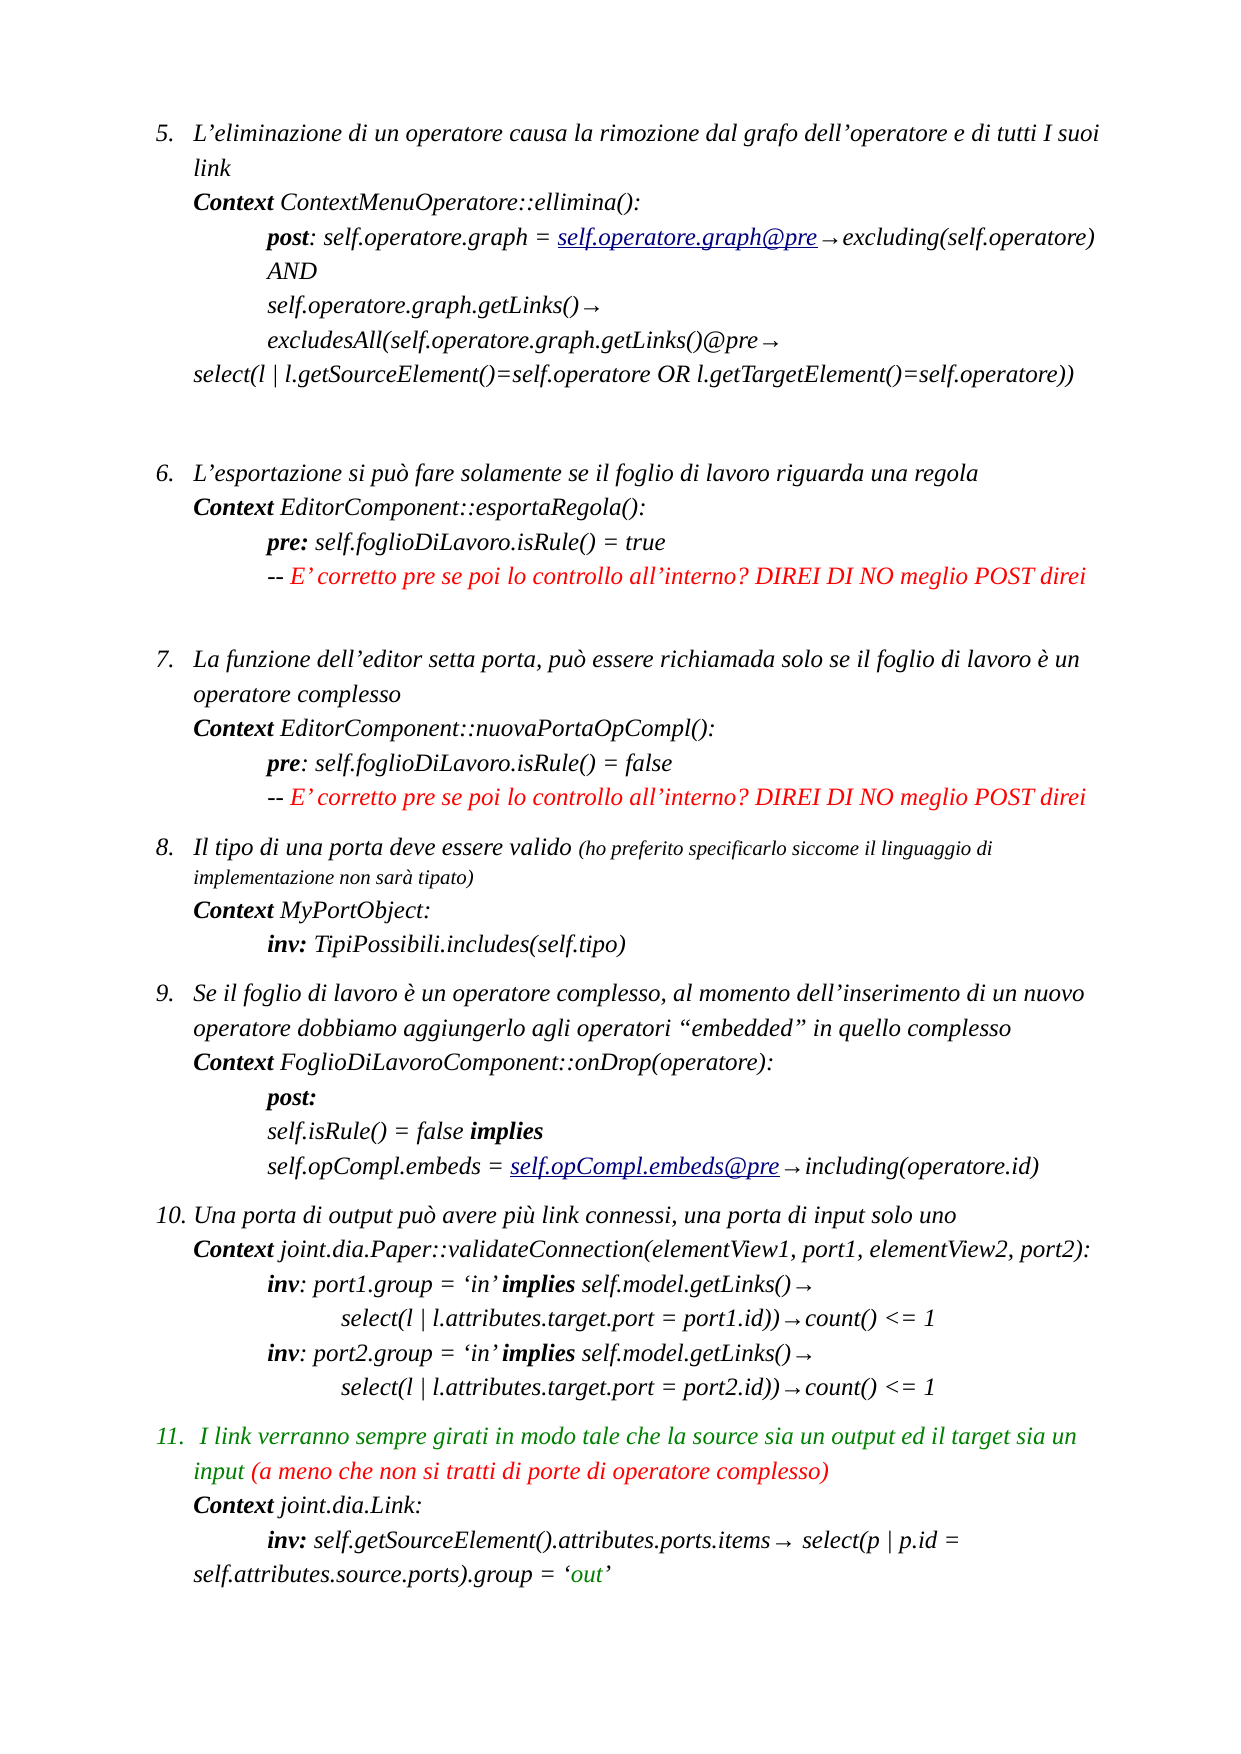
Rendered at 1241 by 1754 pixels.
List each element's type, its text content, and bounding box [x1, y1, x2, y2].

list L’eliminazione di un operatore causa la rimozione dal grafo dell’operatore e di tutti I suoi link Context ContextMenuOperatore::ellimina(): post: self.operatore.graph = self.operatore.graph@pre→excluding(self.operatore) AND self.operatore.graph.getLinks()→ excludesAll(self.operatore.graph.getLinks()@pre→ select(l | l.getSourceElement()=self.operatore OR l.getTargetElement()=self.operatore)) [156, 118, 1122, 388]
list L’esportazione si può fare solamente se il foglio di lavoro riguarda una regola Context EditorComponent::esportaRegola(): pre: self.foglioDiLavoro.isRule() = true -- E’ corretto pre se poi lo controllo all’interno? DIREI DI NO meglio POST direi [156, 458, 1122, 624]
list I link verranno sempre girati in modo tale che la source sia un output ed il target sia un input (a meno che non si tratti di porte di operatore complesso) Context joint.dia.Link: inv: self.getSourceElement().attributes.ports.items→ select(p | p.id = self.attributes.source.ports).group = ‘out’ [156, 1421, 1122, 1588]
list Se il foglio di lavoro è un operatore complesso, al momento dell’inserimento di un nuovo operatore dobbiamo aggiungerlo agli operatori “embedded” in quello complesso Context FoglioDiLavoroComponent::onDrop(operatore): post: self.isRule() = false implies self.opCompl.embeds = self.opCompl.embeds@pre→including(operatore.id) [156, 978, 1122, 1179]
list La funzione dell’editor setta porta, può essere richiamada solo se il foglio di lavoro è un operatore complesso Context EditorComponent::nuovaPortaOpCompl(): pre: self.foglioDiLavoro.isRule() = false -- E’ corretto pre se poi lo controllo all’interno? DIREI DI NO meglio POST direi [156, 644, 1122, 811]
list Una porta di output può avere più link connessi, una porta di input solo uno Context joint.dia.Paper::validateConnection(elementView1, port1, elementView2, port2): inv: port1.group = ‘in’ implies self.model.getLinks()→ select(l | l.attributes.target.port = port1.id))→count() <= 1 inv: port2.group = ‘in’ implies self.model.getLinks()→ select(l | l.attributes.target.port = port2.id))→count() <= 1 [156, 1200, 1122, 1401]
list Il tipo di una porta deve essere valido (ho preferito specificarlo siccome il linguaggio di implementazione non sarà tipato) Context MyPortObject: inv: TipiPossibili.includes(self.tipo) [156, 832, 1122, 958]
